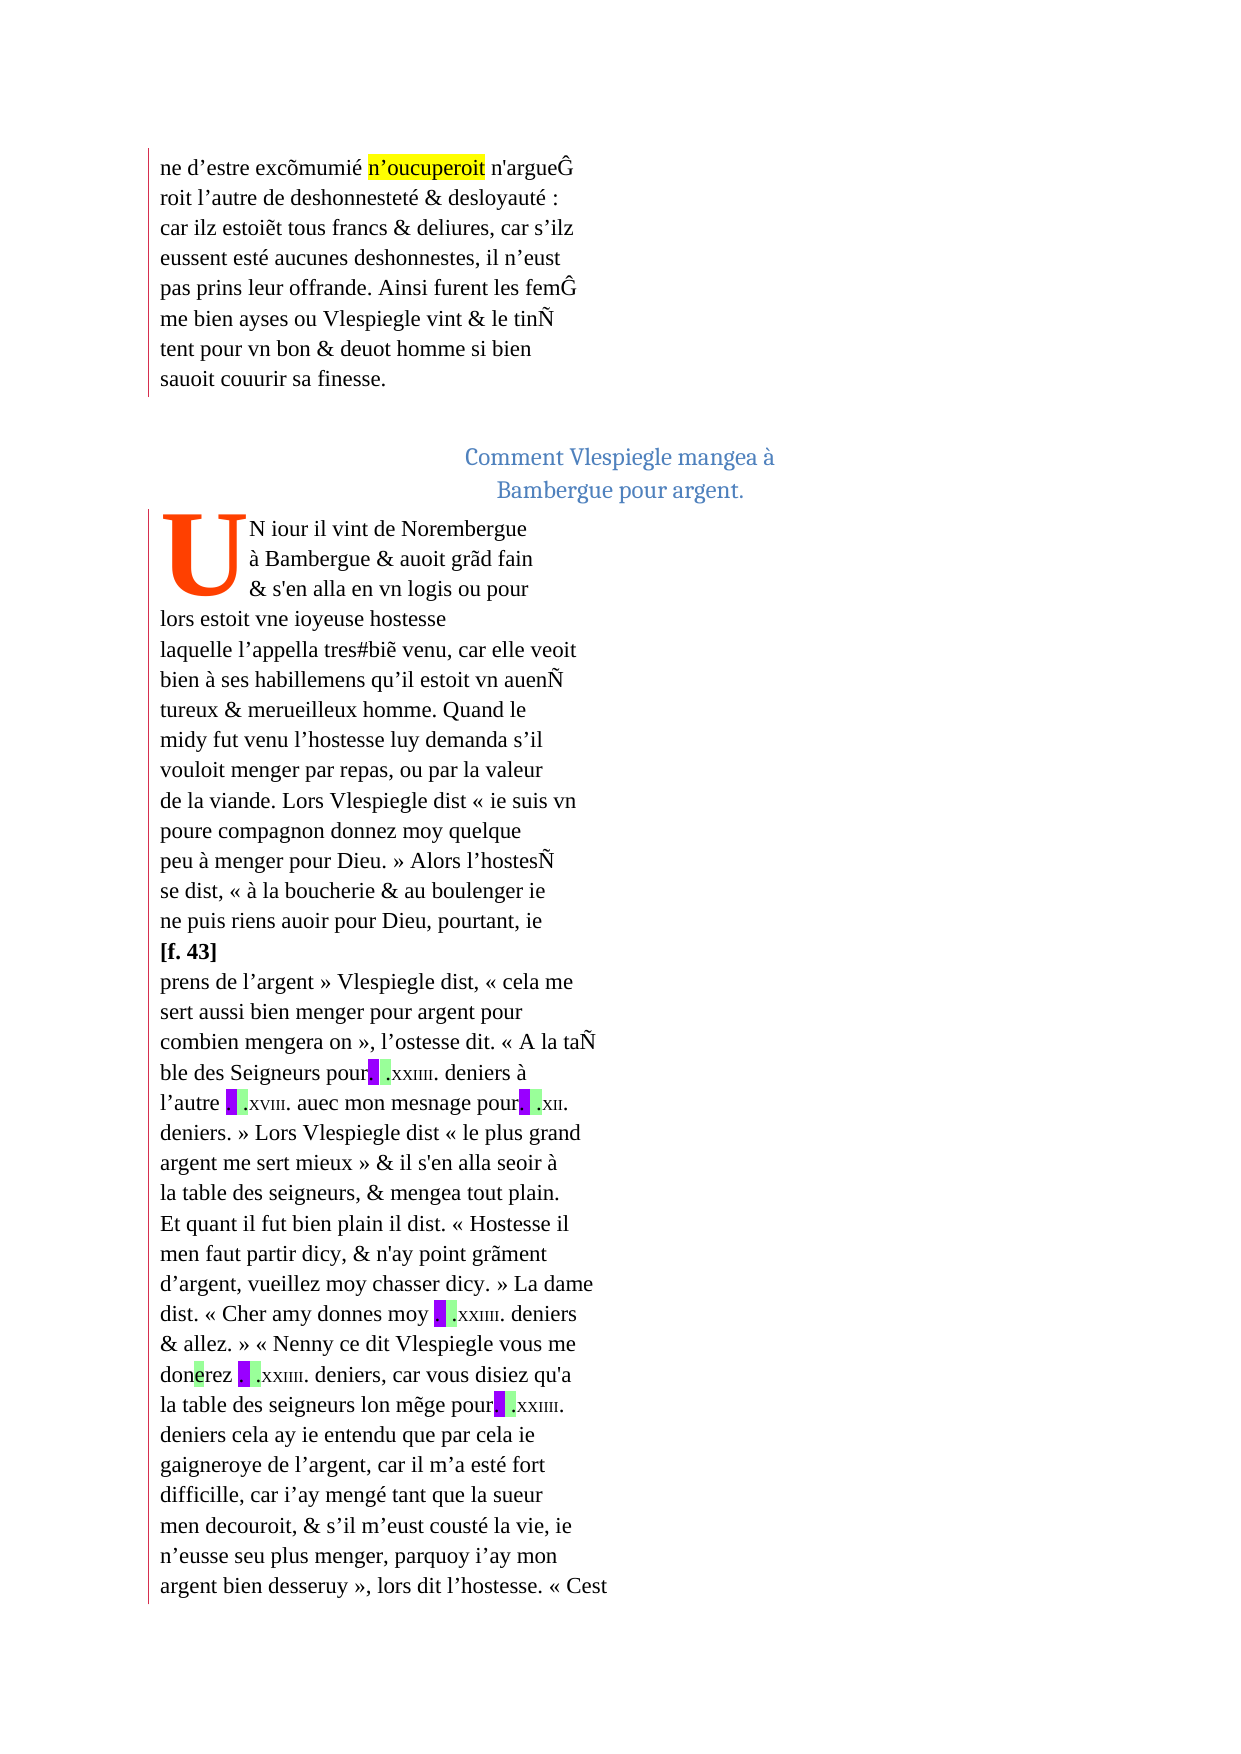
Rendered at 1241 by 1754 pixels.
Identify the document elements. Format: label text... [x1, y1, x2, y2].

text ne d’estre excõmumié n’oucuperoit n'argueĜ roit l’autre de deshonnesteté & desloyauté : car ilz estoiẽt tous francs & deliures, car s’ilz eussent esté aucunes deshonnestes, il n’eust pas prins leur offrande. Ainsi furent les femĜ me bien ayses ou Vlespiegle vint & le tinÑ tent pour vn bon & deuot homme si bien sauoit couurir sa finesse. [149, 148, 1093, 397]
subtitle Comment Vlespiegle mangea à Bambergue pour argent. [148, 443, 1093, 504]
text UN iour il vint de Norembergue à Bambergue & auoit grãd fain & s'en alla en vn logis ou pour lors estoit vne ioyeuse hostesse laquelle l’appella tres#biẽ venu, car elle veoit bien à ses habillemens qu’il estoit vn auenÑ tureux & merueilleux homme. Quand le midy fut venu l’hostesse luy demanda s’il vouloit menger par repas, ou par la valeur de la viande. Lors Vlespiegle dist « ie suis vn poure compagnon donnez moy quelque peu à menger pour Dieu. » Alors l’hostesÑ se dist, « à la boucherie & au boulenger ie ne puis riens auoir pour Dieu, pourtant, ie [f. 43] prens de l’argent » Vlespiegle dist, « cela me sert aussi bien menger pour argent pour combien mengera on », l’ostesse dit. « A la taÑ ble des Seigneurs pour. .xxiiii. deniers à l’autre . .xviii. auec mon mesnage pour. .xii. deniers. » Lors Vlespiegle dist « le plus grand argent me sert mieux » & il s'en alla seoir à la table des seigneurs, & mengea tout plain. Et quant il fut bien plain il dist. « Hostesse il men faut partir dicy, & n'ay point grãment d’argent, vueillez moy chasser dicy. » La dame dist. « Cher amy donnes moy . .xxiiii. deniers & allez. » « Nenny ce dit Vlespiegle vous me donerez . .xxiiii. deniers, car vous disiez qu'a la table des seigneurs lon mẽge pour. .xxiiii. deniers cela ay ie entendu que par cela ie gaigneroye de l’argent, car il m’a esté fort difficille, car i’ay mengé tant que la sueur men decouroit, & s’il m’eust cousté la vie, ie n’eusse seu plus menger, parquoy i’ay mon argent bien desseruy », lors dit l’hostesse. « Cest [149, 509, 1093, 1604]
